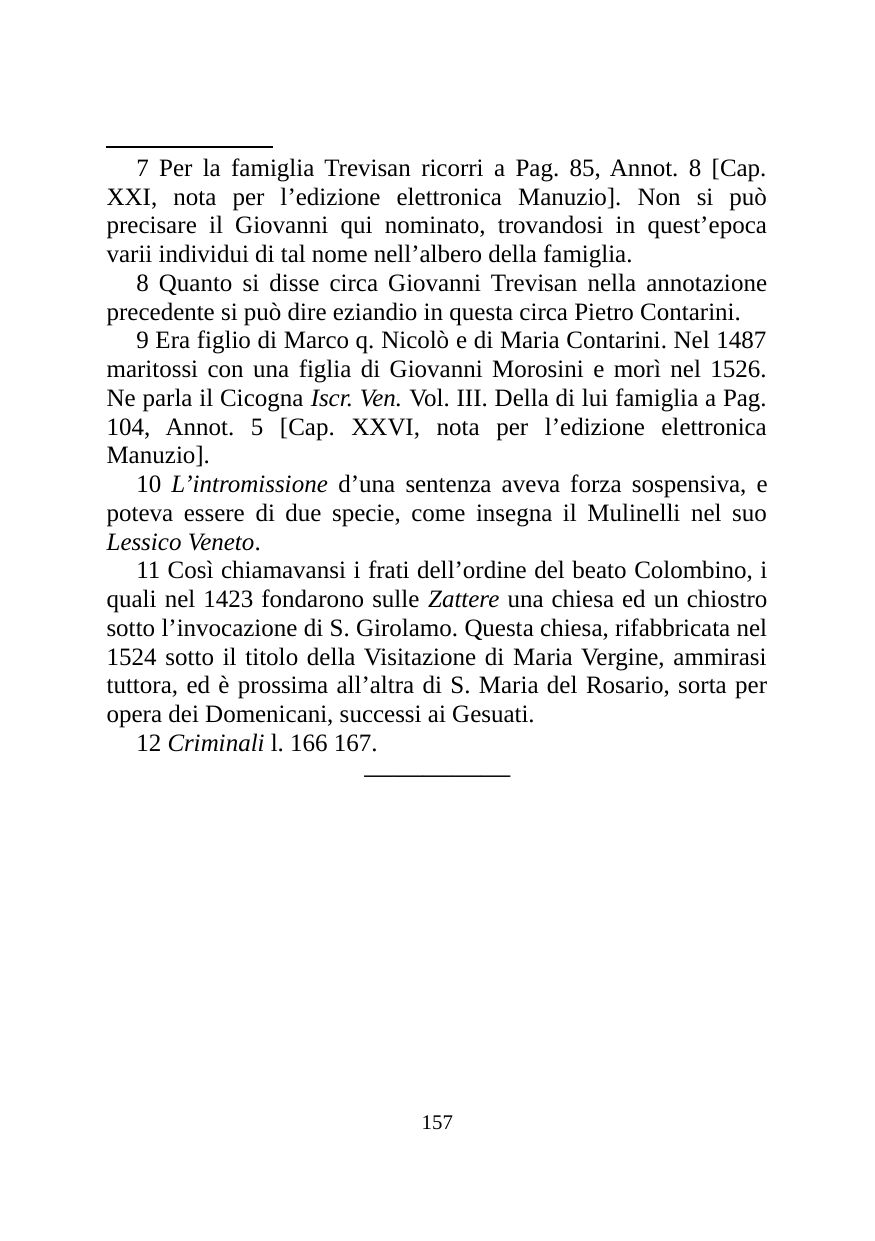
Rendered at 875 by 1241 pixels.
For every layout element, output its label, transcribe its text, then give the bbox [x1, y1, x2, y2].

text Criminali l. 166 167. [106, 728, 768, 757]
subtitle ――――― [106, 757, 768, 790]
text Così chiamavansi i frati dell’ordine del beato Colombino, i quali nel 1423 fondarono sulle Zattere una chiesa ed un chiostro sotto l’invocazione di S. Girolamo. Questa chiesa, rifabbricata nel 1524 sotto il titolo della Visitazione di Maria Vergine, ammirasi tuttora, ed è prossima all’altra di S. Maria del Rosario, sorta per opera dei Domenicani, successi ai Gesuati. [106, 555, 768, 728]
text L’intromissione d’una sentenza aveva forza sospensiva, e poteva essere di due specie, come insegna il Mulinelli nel suo Lessico Veneto. [106, 469, 768, 555]
text Quanto si disse circa Giovanni Trevisan nella annotazione precedente si può dire eziandio in questa circa Pietro Contarini. [106, 268, 768, 325]
text Per la famiglia Trevisan ricorri a Pag. 85, Annot. 8 [Cap. XXI, nota per l’edizione elettronica Manuzio]. Non si può precisare il Giovanni qui nominato, trovandosi in quest’epoca varii individui di tal nome nell’albero della famiglia. [106, 153, 768, 268]
text Era figlio di Marco q. Nicolò e di Maria Contarini. Nel 1487 maritossi con una figlia di Giovanni Morosini e morì nel 1526. Ne parla il Cicogna Iscr. Ven. Vol. III. Della di lui famiglia a Pag. 104, Annot. 5 [Cap. XXVI, nota per l’edizione elettronica Manuzio]. [106, 325, 768, 469]
